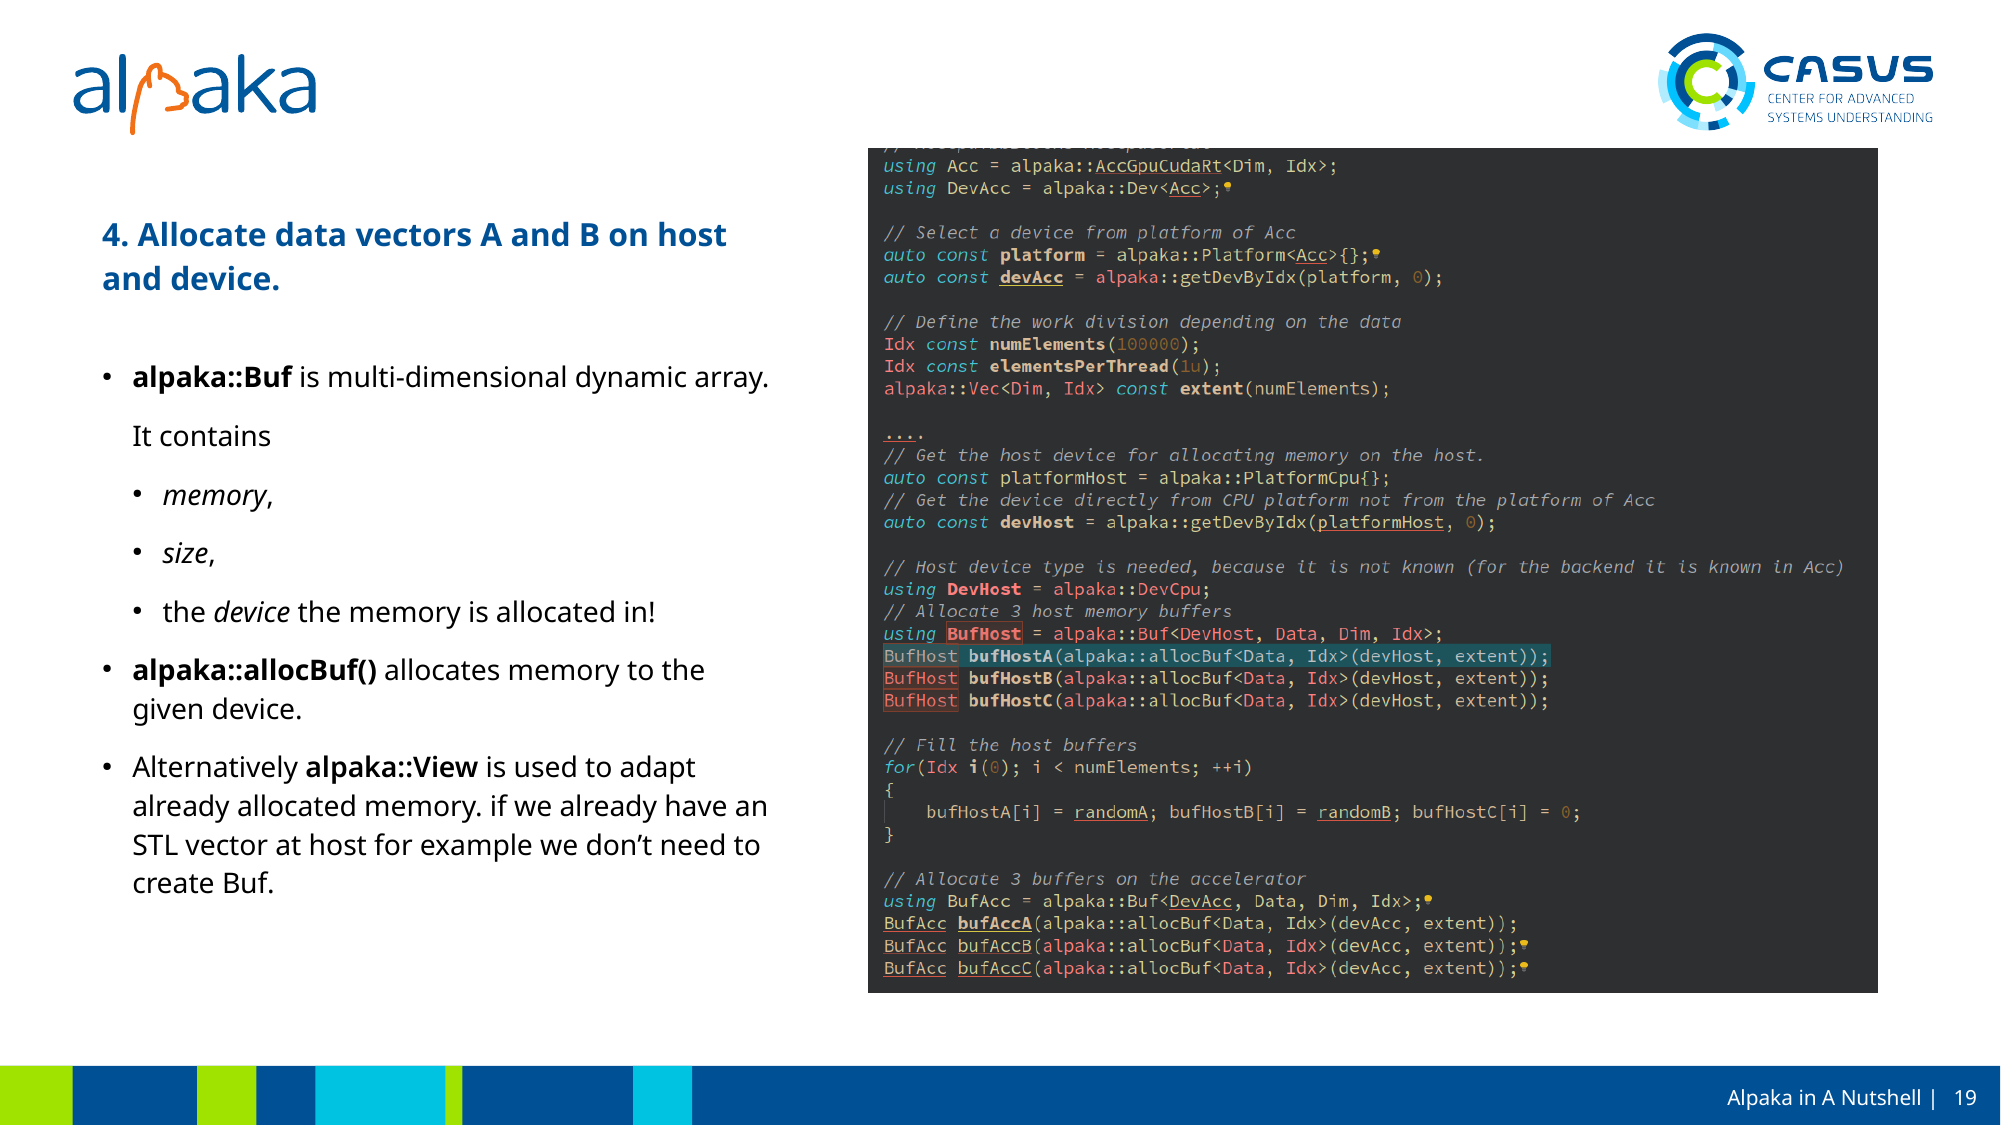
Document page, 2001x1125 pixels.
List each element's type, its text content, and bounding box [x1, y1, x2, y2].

picture [72, 53, 317, 136]
picture [868, 148, 1878, 993]
list 4. Allocate data vectors A and B on host and device. alpaka::Buf is multi-dimensional dynamic array. It contains memory, size, the device the memory is allocated in! alpaka::allocBuf() allocates memory to the given device. Alternatively alpaka::View is used to adapt already allocated memory. if we already have an STL vector at host for example we don’t need to create Buf. [102, 212, 780, 922]
picture [1658, 33, 1933, 131]
